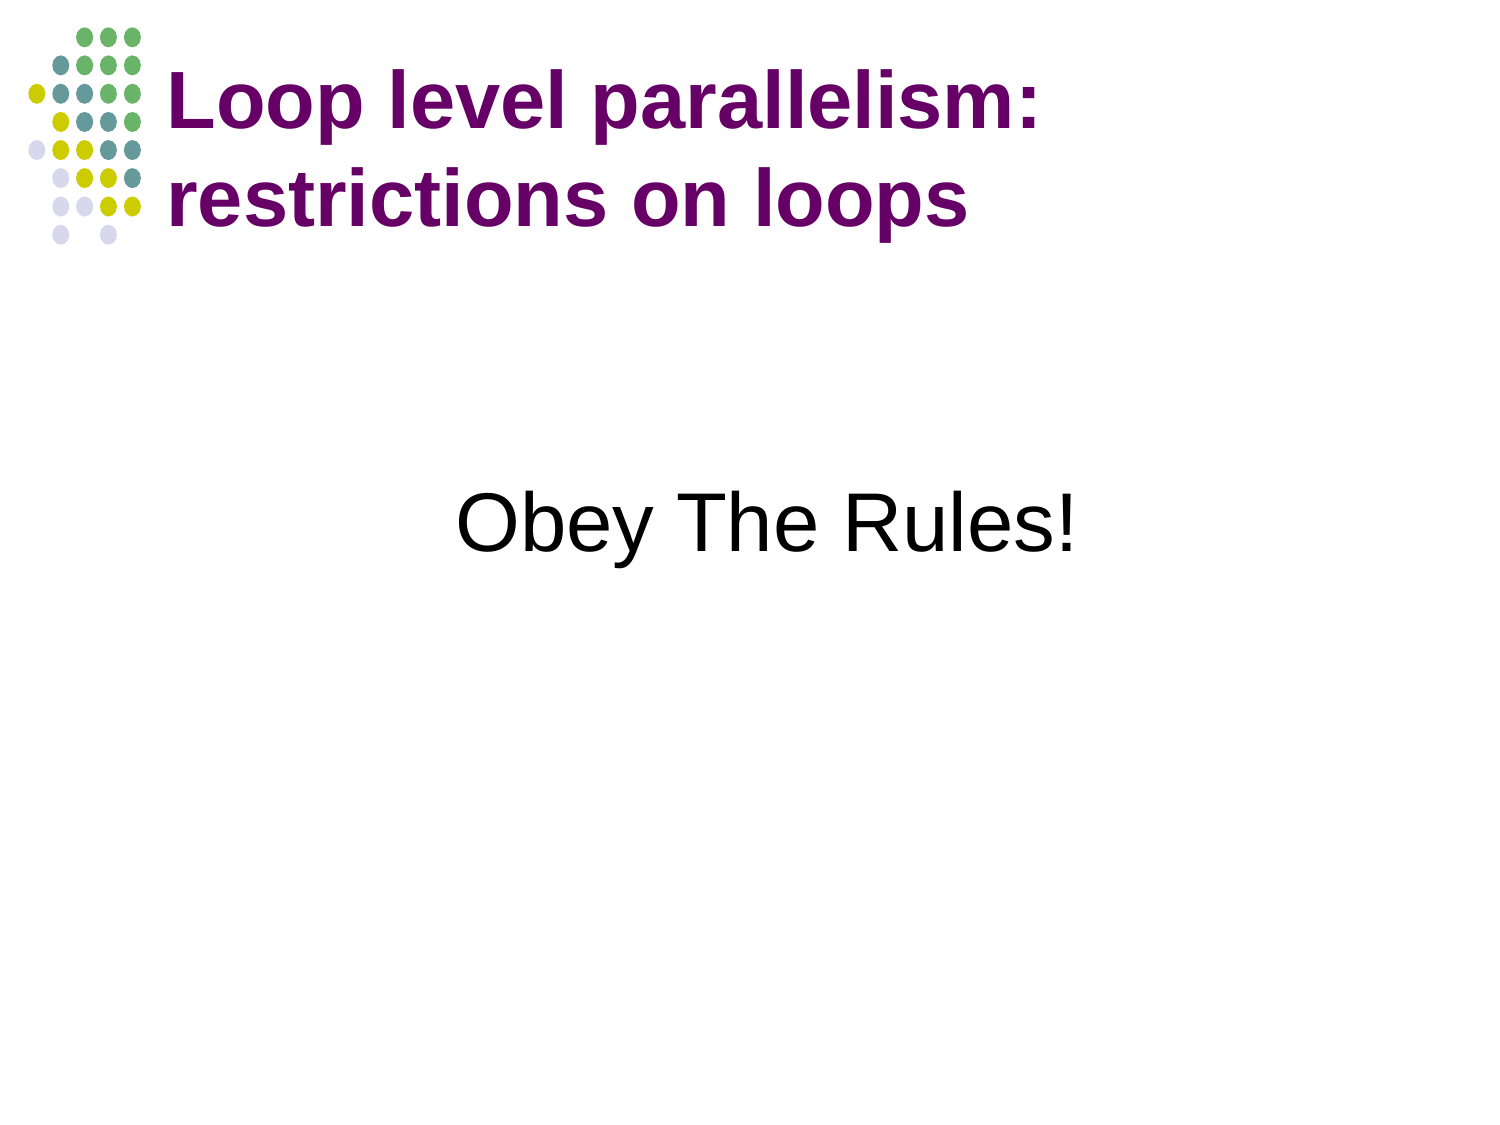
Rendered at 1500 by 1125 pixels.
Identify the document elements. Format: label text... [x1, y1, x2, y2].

list Obey The Rules! [153, 460, 1404, 576]
title Loop level parallelism: restrictions on loops [151, 40, 1390, 251]
